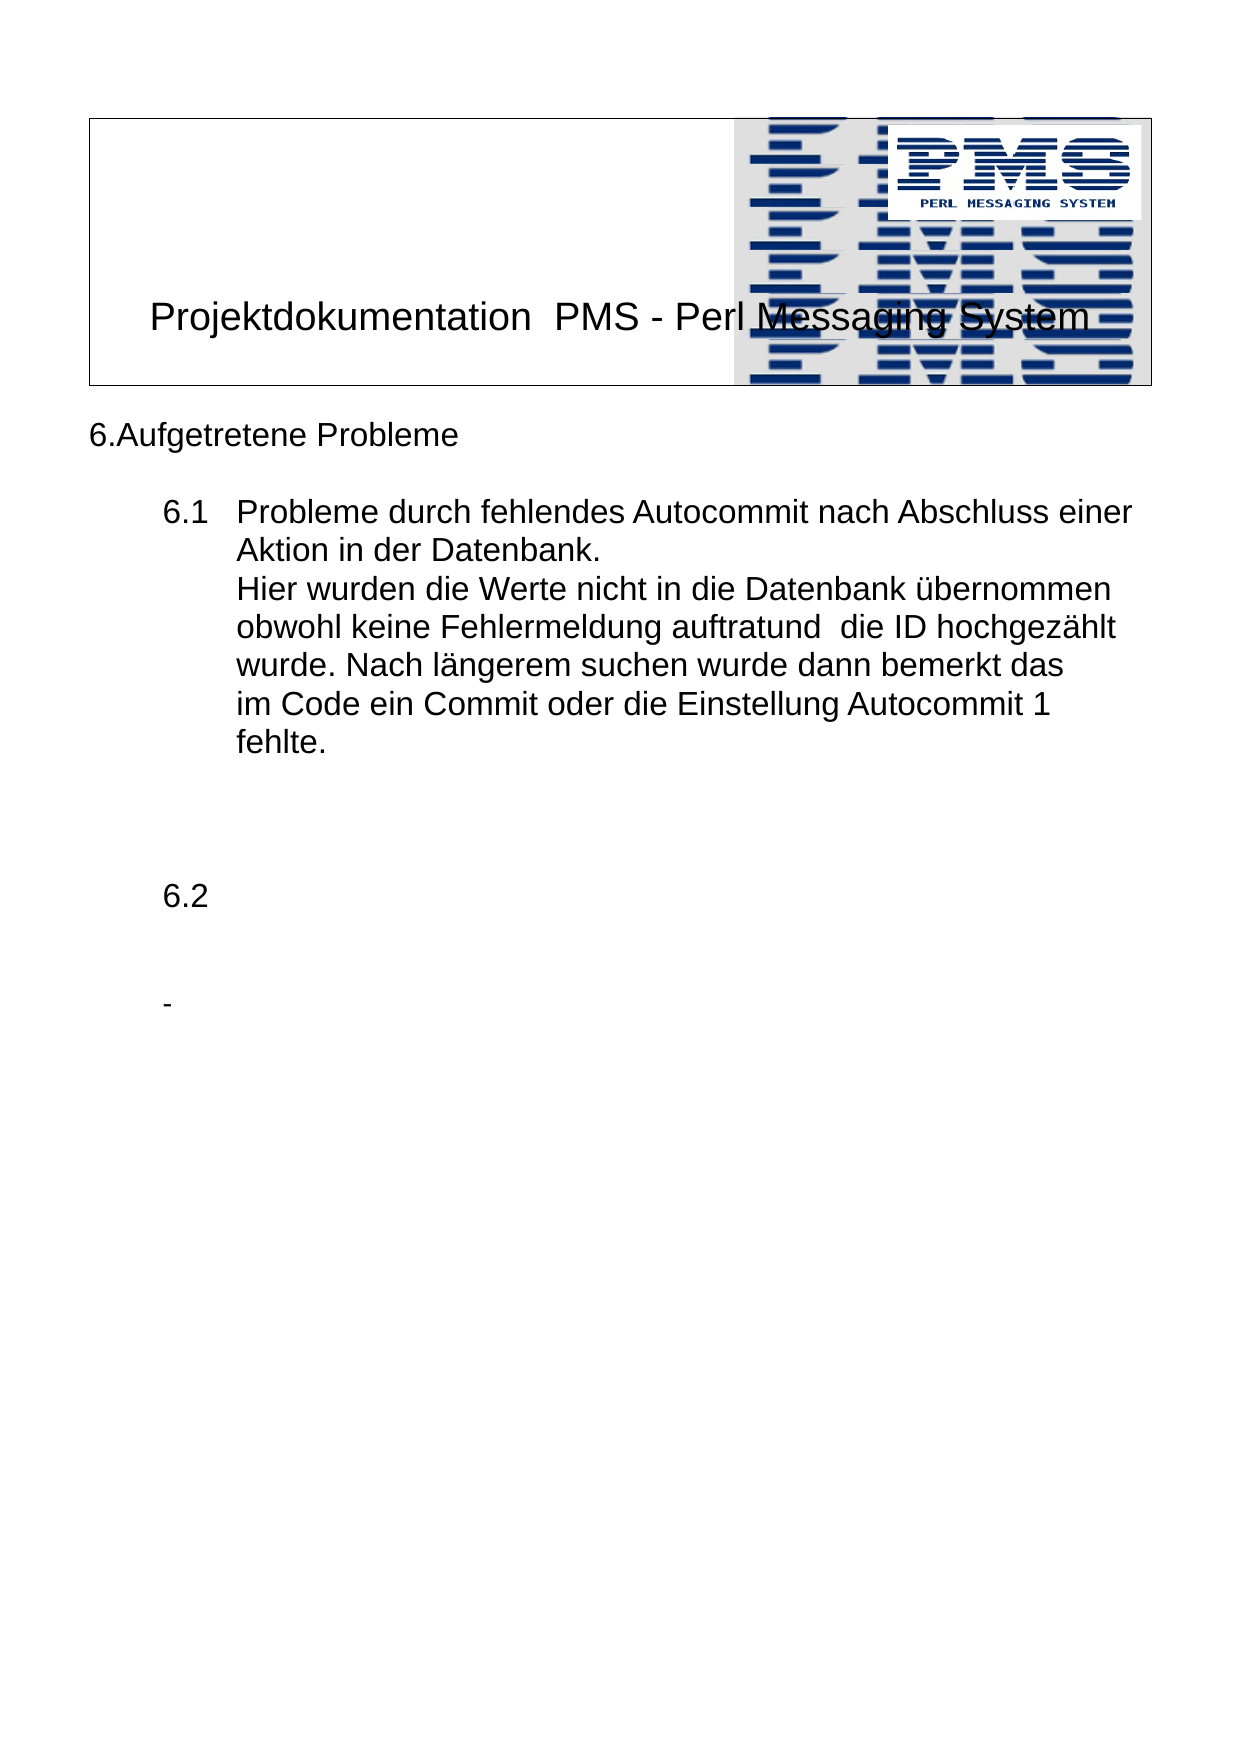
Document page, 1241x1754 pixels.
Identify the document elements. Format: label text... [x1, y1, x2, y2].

text wurde. Nach längerem suchen wurde dann bemerkt das [88, 646, 1152, 684]
text Hier wurden die Werte nicht in die Datenbank übernommen [88, 569, 1152, 607]
text obwohl keine Fehlermeldung auftratund die ID hochgezählt [88, 607, 1152, 646]
text im Code ein Commit oder die Einstellung Autocommit 1 [88, 684, 1152, 722]
text 6.2 [88, 876, 1152, 914]
text 6.1 Probleme durch fehlendes Autocommit nach Abschluss einer [88, 492, 1152, 530]
text fehlte. [88, 722, 1152, 761]
text Aktion in der Datenbank. [88, 530, 1152, 569]
text - [88, 987, 1152, 1020]
picture [760, 119, 1151, 385]
text 6.Aufgetretene Probleme [88, 415, 1152, 453]
